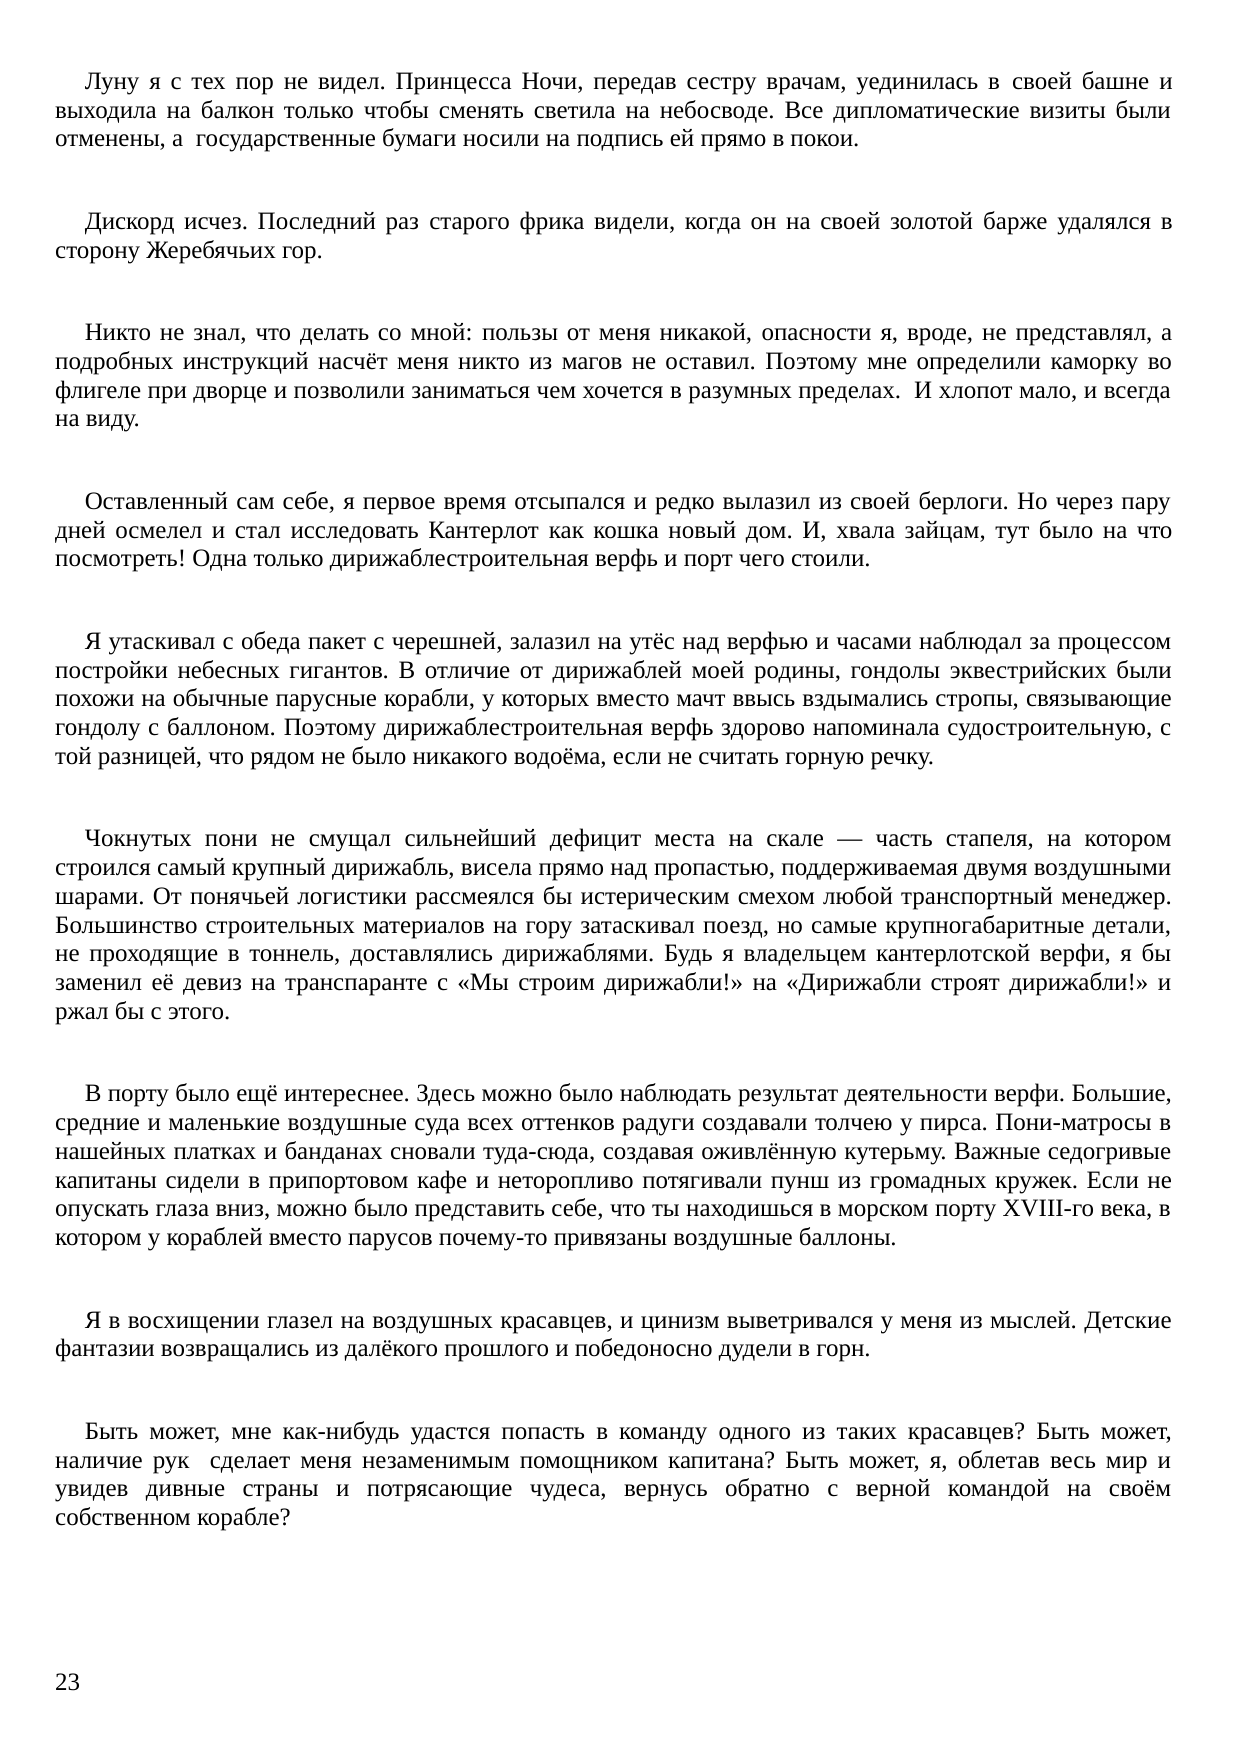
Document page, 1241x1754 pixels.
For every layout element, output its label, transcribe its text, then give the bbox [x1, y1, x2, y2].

text Я в восхищении глазел на воздушных красавцев, и цинизм выветривался у меня из мыслей. Детские фантазии возвращались из далёкого прошлого и победоносно дудели в горн. [55, 1305, 1173, 1362]
text Дискорд исчез. Последний раз старого фрика видели, когда он на своей золотой барже удалялся в сторону Жеребячьих гор. [55, 206, 1173, 263]
text Быть может, мне как-нибудь удастся попасть в команду одного из таких красавцев? Быть может, наличие рук сделает меня незаменимым помощником капитана? Быть может, я, облетав весь мир и увидев дивные страны и потрясающие чудеса, вернусь обратно с верной командой на своём собственном корабле? [55, 1416, 1173, 1531]
text Чокнутых пони не смущал сильнейший дефицит места на скале — часть стапеля, на котором строился самый крупный дирижабль, висела прямо над пропастью, поддерживаемая двумя воздушными шарами. От понячьей логистики рассмеялся бы истерическим смехом любой транспортный менеджер. Большинство строительных материалов на гору затаскивал поезд, но самые крупногабаритные детали, не проходящие в тоннель, доставлялись дирижаблями. Будь я владельцем кантерлотской верфи, я бы заменил её девиз на транспаранте с «Мы строим дирижабли!» на «Дирижабли строят дирижабли!» и ржал бы с этого. [55, 823, 1173, 1025]
text Я утаскивал с обеда пакет с черешней, залазил на утёс над верфью и часами наблюдал за процессом постройки небесных гигантов. В отличие от дирижаблей моей родины, гондолы эквестрийских были похожи на обычные парусные корабли, у которых вместо мачт ввысь вздымались стропы, связывающие гондолу с баллоном. Поэтому дирижаблестроительная верфь здорово напоминала судостроительную, с той разницей, что рядом не было никакого водоёма, если не считать горную речку. [55, 626, 1173, 770]
text Оставленный сам себе, я первое время отсыпался и редко вылазил из своей берлоги. Но через пару дней осмелел и стал исследовать Кантерлот как кошка новый дом. И, хвала зайцам, тут было на что посмотреть! Одна только дирижаблестроительная верфь и порт чего стоили. [55, 486, 1173, 572]
text Никто не знал, что делать со мной: пользы от меня никакой, опасности я, вроде, не представлял, а подробных инструкций насчёт меня никто из магов не оставил. Поэтому мне определили каморку во флигеле при дворце и позволили заниматься чем хочется в разумных пределах. И хлопот мало, и всегда на виду. [55, 317, 1173, 432]
text В порту было ещё интереснее. Здесь можно было наблюдать результат деятельности верфи. Большие, средние и маленькие воздушные суда всех оттенков радуги создавали толчею у пирса. Пони-матросы в нашейных платках и банданах сновали туда-сюда, создавая оживлённую кутерьму. Важные седогривые капитаны сидели в припортовом кафе и неторопливо потягивали пунш из громадных кружек. Если не опускать глаза вниз, можно было представить себе, что ты находишься в морском порту XVIII-го века, в котором у кораблей вместо парусов почему-то привязаны воздушные баллоны. [55, 1078, 1173, 1251]
text Луну я с тех пор не видел. Принцесса Ночи, передав сестру врачам, уединилась в своей башне и выходила на балкон только чтобы сменять светила на небосводе. Все дипломатические визиты были отменены, а государственные бумаги носили на подпись ей прямо в покои. [55, 66, 1173, 152]
